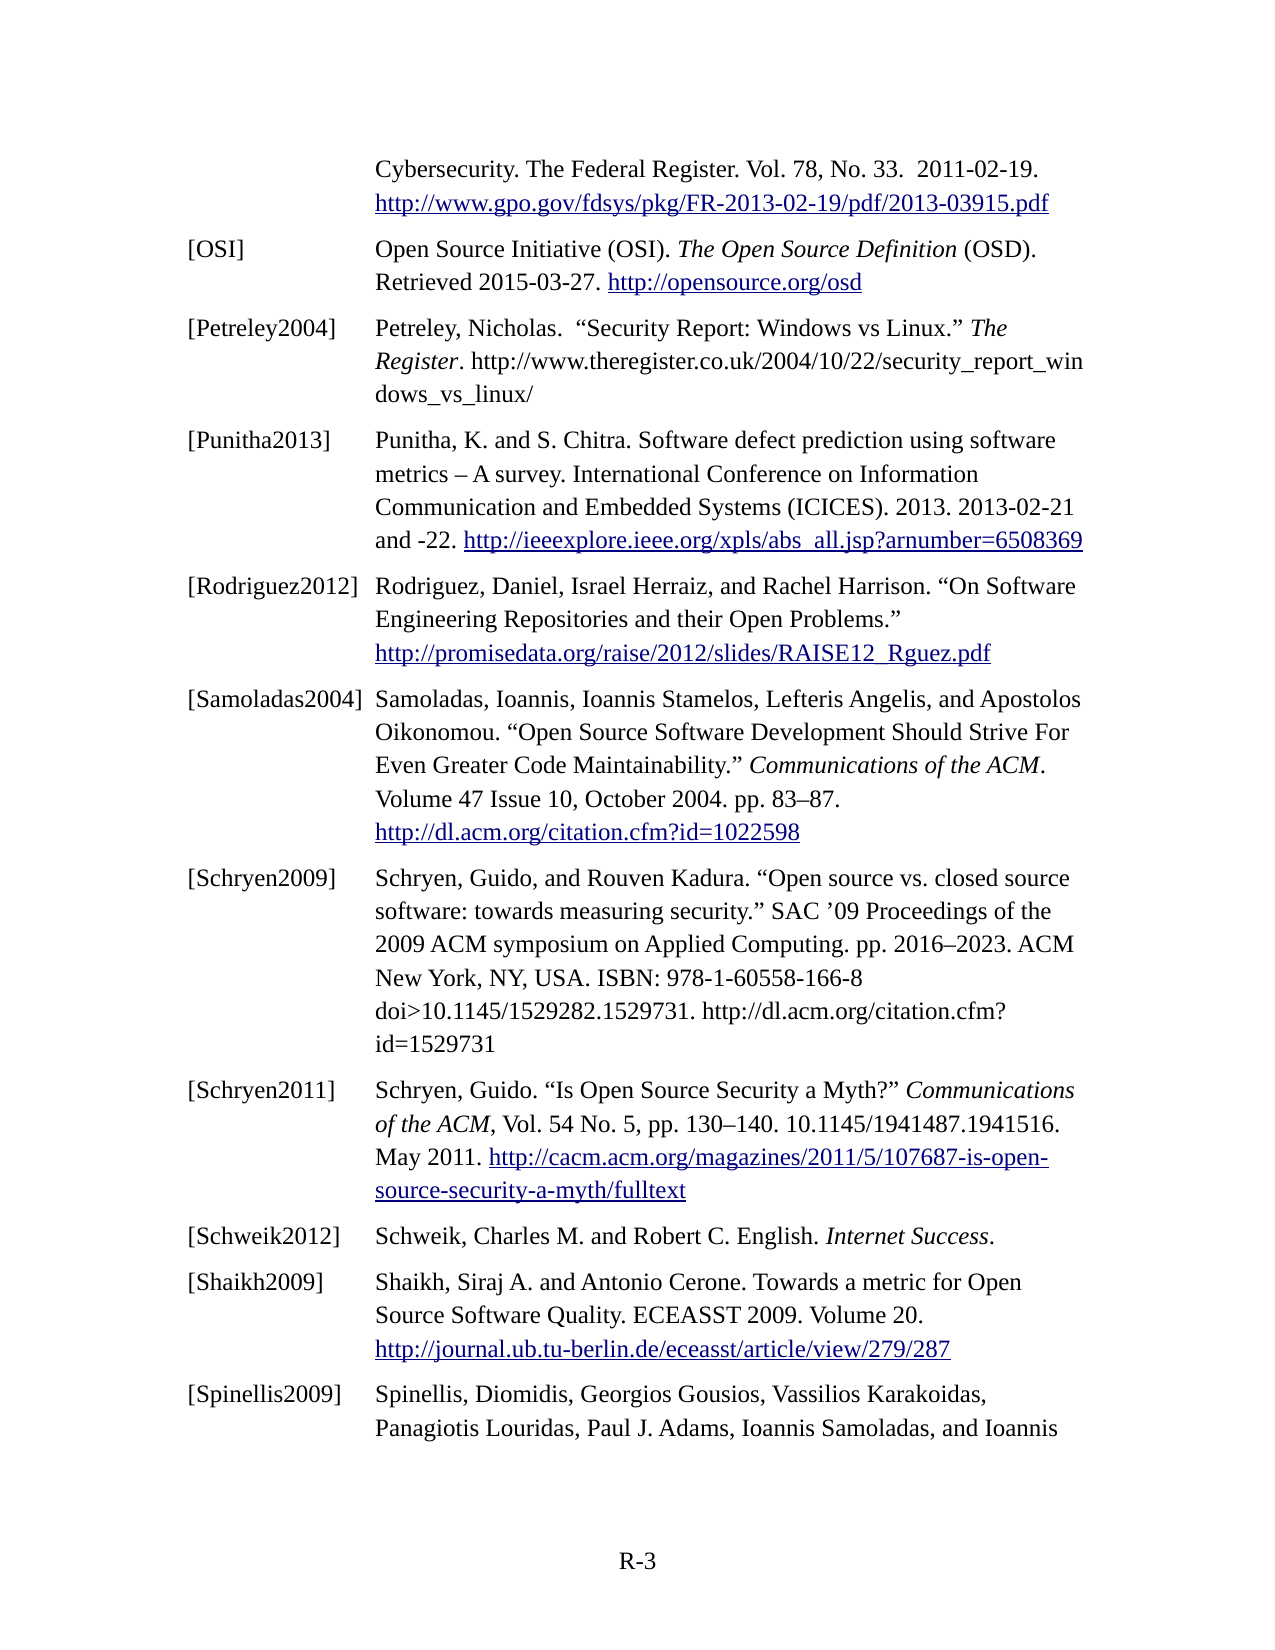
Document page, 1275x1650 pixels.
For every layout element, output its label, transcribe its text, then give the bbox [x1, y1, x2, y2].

text [Punitha2013] Punitha, K. and S. Chitra. Software defect prediction using software metrics – A survey. International Conference on Information Communication and Embedded Systems (ICICES). 2013. 2013-02-21 and -22. http://ieeexplore.ieee.org/xpls/abs_all.jsp?arnumber=6508369 [187, 421, 1087, 554]
text [Samoladas2004] Samoladas, Ioannis, Ioannis Stamelos, Lefteris Angelis, and Apostolos Oikonomou. “Open Source Software Development Should Strive For Even Greater Code Maintainability.” Communications of the ACM. Volume 47 Issue 10, October 2004. pp. 83–87. http://dl.acm.org/citation.cfm?id=1022598 [187, 679, 1087, 846]
text [Shaikh2009] Shaikh, Siraj A. and Antonio Cerone. Towards a metric for Open Source Software Quality. ECEASST 2009. Volume 20. http://journal.ub.tu-berlin.de/eceasst/article/view/279/287 [187, 1262, 1087, 1362]
text [OSI] Open Source Initiative (OSI). The Open Source Definition (OSD). Retrieved 2015-03-27. http://opensource.org/osd [187, 229, 1087, 296]
text [Spinellis2009] Spinellis, Diomidis, Georgios Gousios, Vassilios Karakoidas, Panagiotis Louridas, Paul J. Adams, Ioannis Samoladas, and Ioannis [187, 1375, 1087, 1442]
text [Petreley2004] Petreley, Nicholas. “Security Report: Windows vs Linux.” The Register. http://www.theregister.co.uk/2004/10/22/security_report_windows_vs_linux/ [187, 308, 1087, 408]
text [Schryen2009] Schryen, Guido, and Rouven Kadura. “Open source vs. closed source software: towards measuring security.” SAC ’09 Proceedings of the 2009 ACM symposium on Applied Computing. pp. 2016–2023. ACM New York, NY, USA. ISBN: 978-1-60558-166-8 doi>10.1145/1529282.1529731. http://dl.acm.org/citation.cfm?id=1529731 [187, 858, 1087, 1058]
text [Schweik2012] Schweik, Charles M. and Robert C. English. Internet Success. [187, 1217, 1087, 1250]
text Cybersecurity. The Federal Register. Vol. 78, No. 33. 2011-02-19. http://www.gpo.gov/fdsys/pkg/FR-2013-02-19/pdf/2013-03915.pdf [187, 150, 1087, 217]
text [Rodriguez2012] Rodriguez, Daniel, Israel Herraiz, and Rachel Harrison. “On Software Engineering Repositories and their Open Problems.” http://promisedata.org/raise/2012/slides/RAISE12_Rguez.pdf [187, 567, 1087, 667]
text [Schryen2011] Schryen, Guido. “Is Open Source Security a Myth?” Communications of the ACM, Vol. 54 No. 5, pp. 130–140. 10.1145/1941487.1941516. May 2011. http://cacm.acm.org/magazines/2011/5/107687-is-open-source-security-a-myth/fulltext [187, 1071, 1087, 1204]
